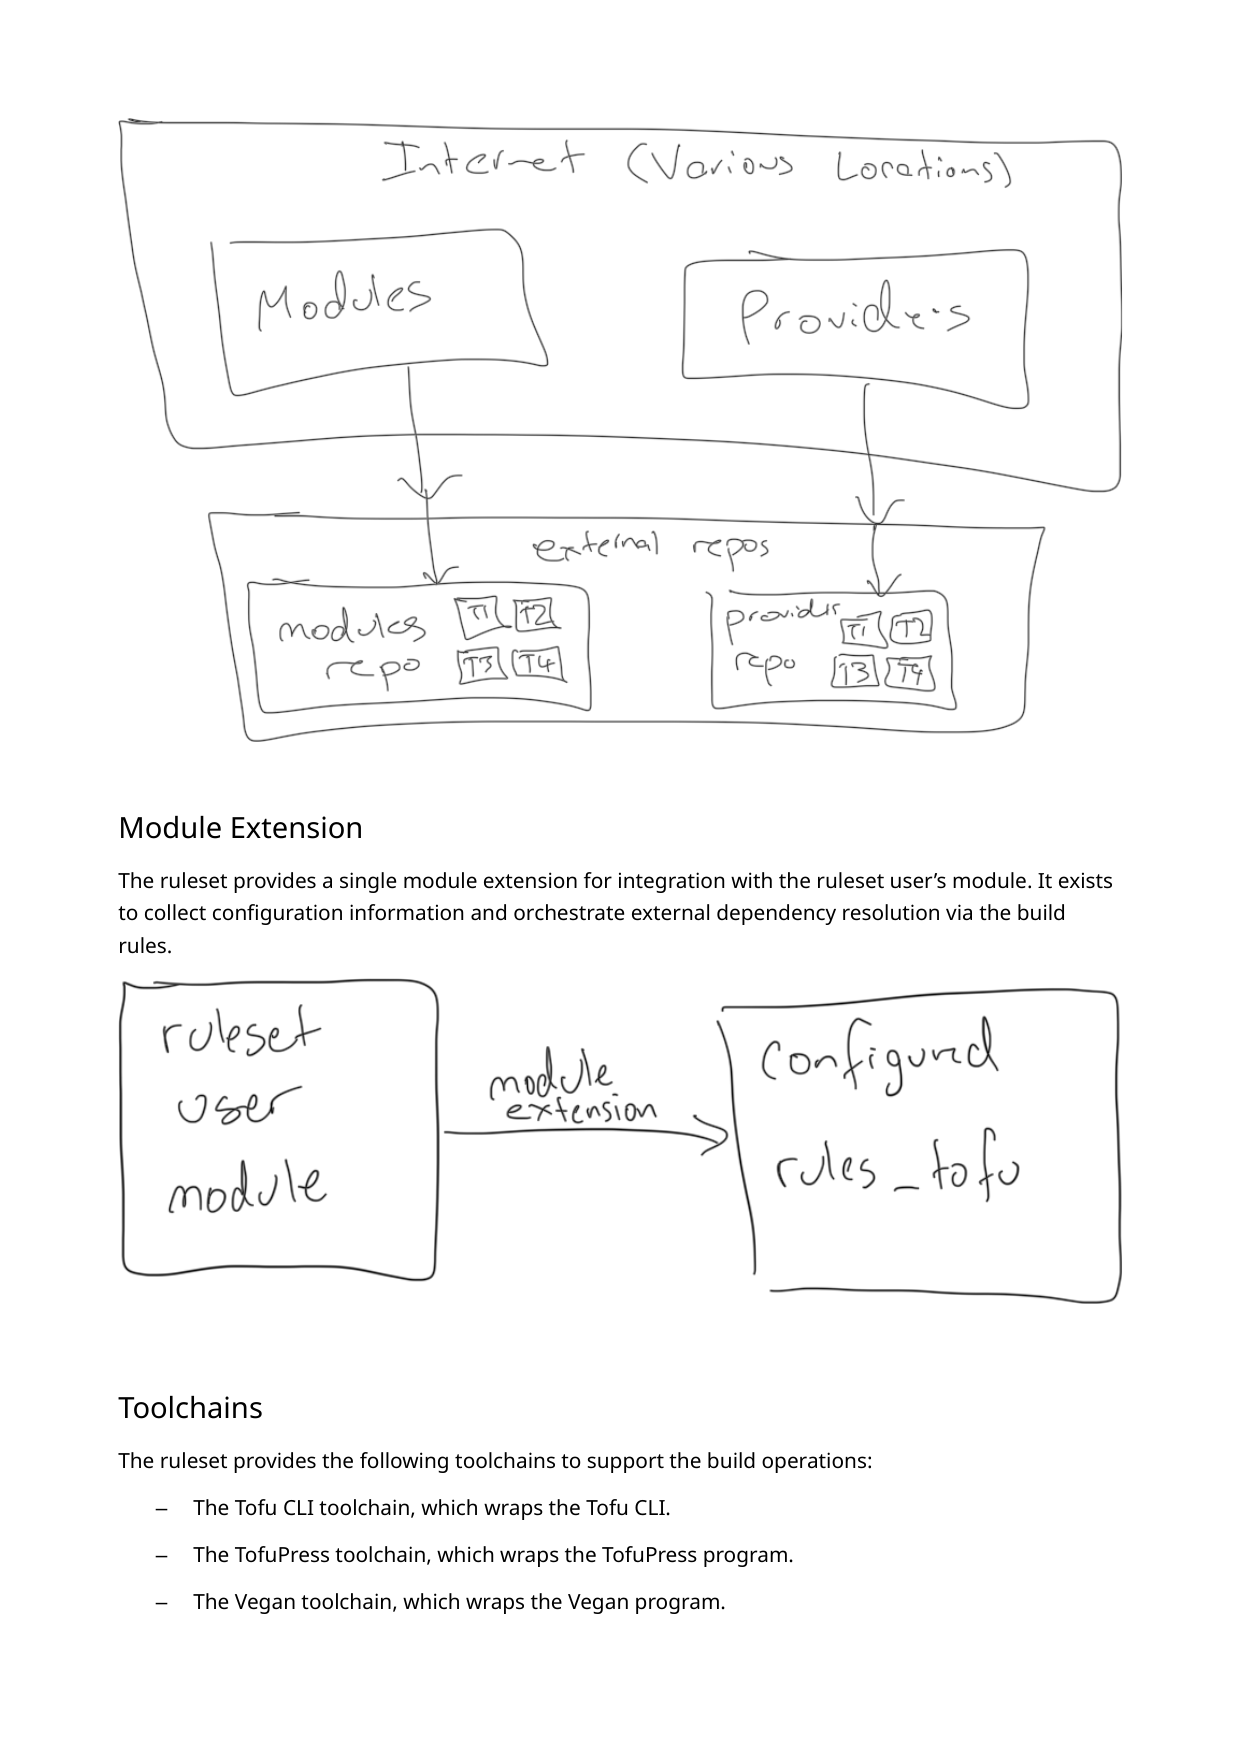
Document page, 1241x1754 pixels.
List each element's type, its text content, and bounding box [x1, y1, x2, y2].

subtitle Toolchains [118, 1388, 1122, 1427]
subtitle Module Extension [118, 808, 1122, 847]
picture [118, 118, 1123, 742]
list The Vegan toolchain, which wraps the Vegan program. [156, 1587, 1122, 1616]
list The Tofu CLI toolchain, which wraps the Tofu CLI. [156, 1493, 1122, 1522]
text The ruleset provides a single module extension for integration with the ruleset user’s module. It exists to collect configuration information and orchestrate external dependency resolution via the build rules. [118, 866, 1122, 959]
text The ruleset provides the following toolchains to support the build operations: [118, 1446, 1122, 1474]
list The TofuPress toolchain, which wraps the TofuPress program. [156, 1540, 1122, 1569]
picture [118, 978, 1123, 1304]
